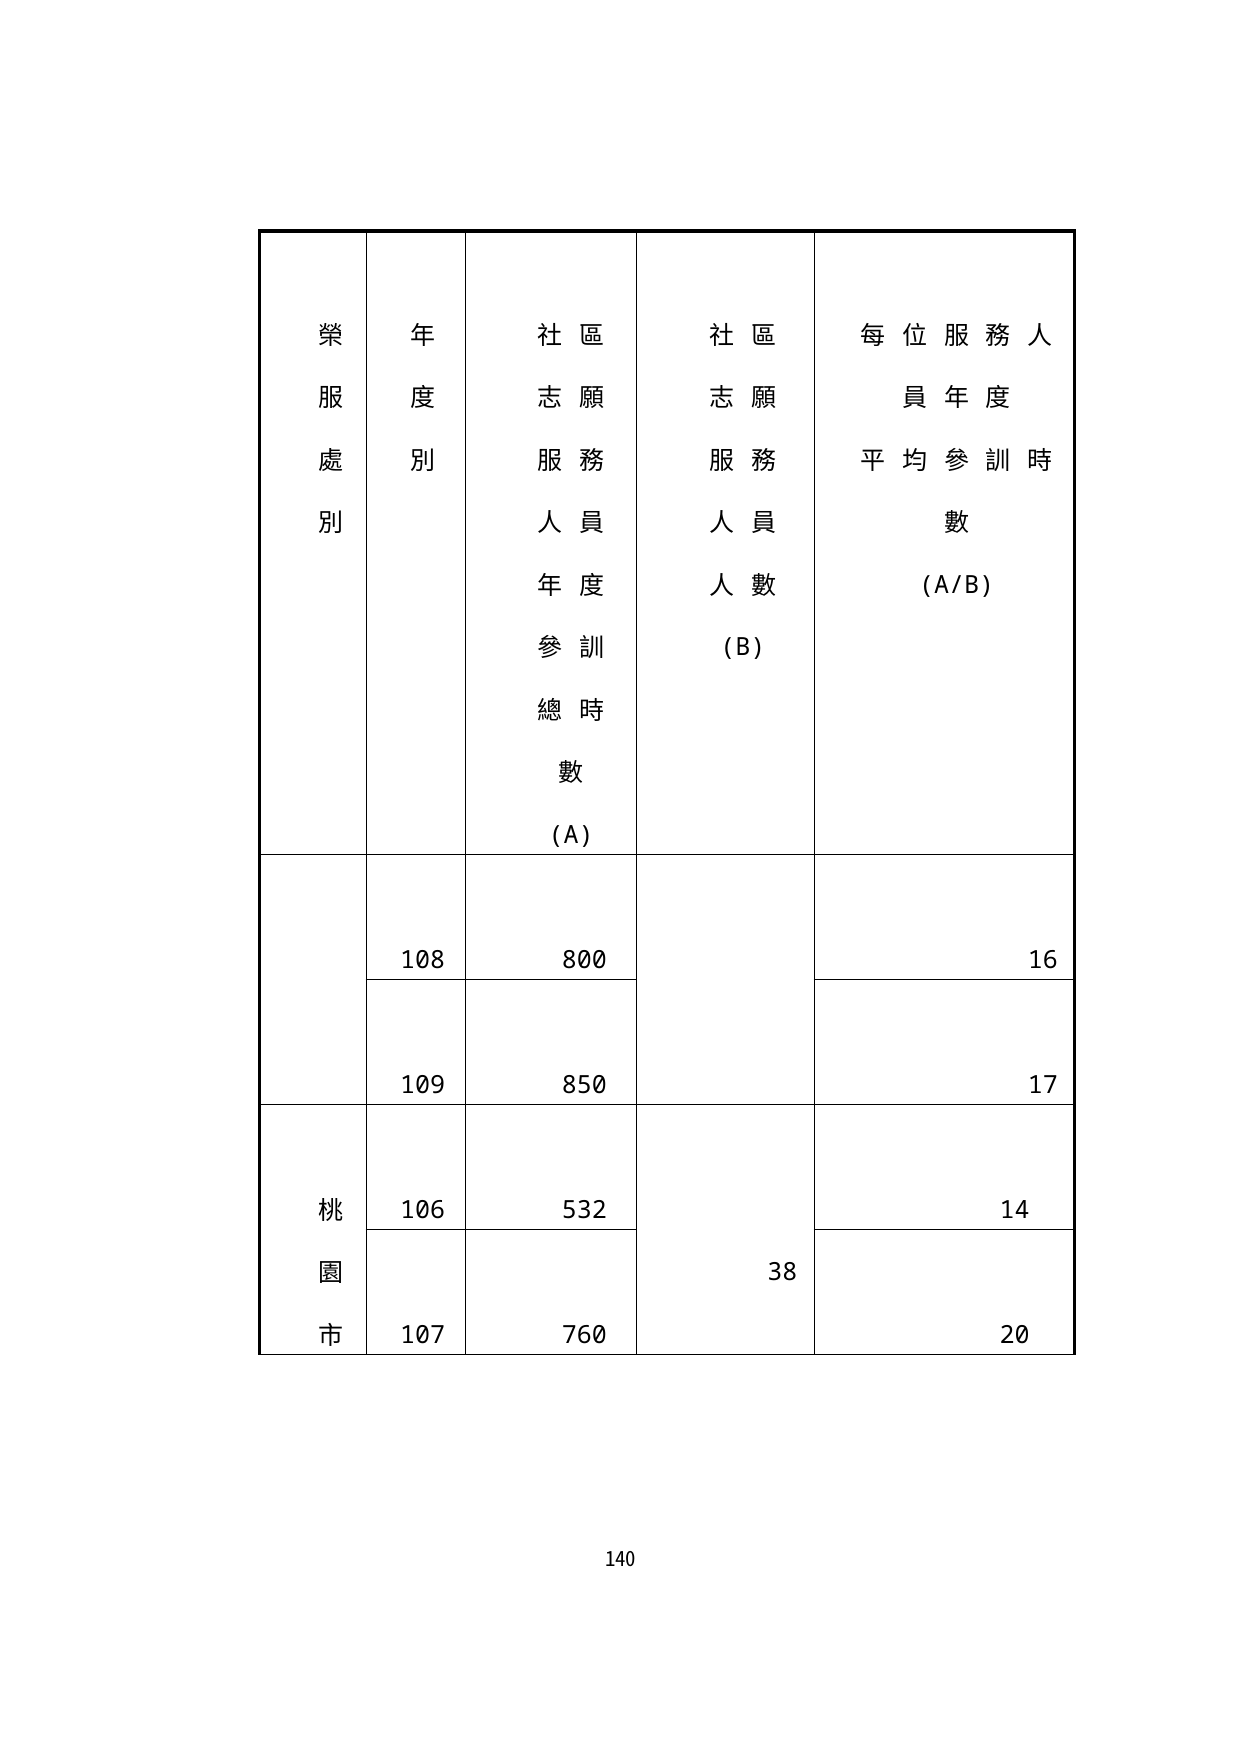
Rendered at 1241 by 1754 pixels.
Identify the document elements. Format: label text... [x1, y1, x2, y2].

table_cell 532 [466, 1105, 636, 1229]
table_header 社區志願 服務人員人數 (B) [637, 233, 814, 854]
table_cell 桃園市 [261, 1105, 366, 1354]
table_cell 760 [466, 1230, 636, 1354]
table_cell 106 [367, 1105, 465, 1229]
table_cell 38 [637, 1105, 814, 1354]
table_cell [637, 855, 814, 1104]
table_cell 800 [466, 855, 636, 979]
table_cell 20 [815, 1230, 1073, 1354]
table_cell 17 [815, 980, 1073, 1104]
table_cell 14 [815, 1105, 1073, 1229]
table_cell 108 [367, 855, 465, 979]
table_header 榮服 處別 [261, 233, 366, 854]
table_cell [261, 855, 366, 1104]
table_header 年度別 [367, 233, 465, 854]
table_header 每位服務人員年度 平均參訓時數 (A/B) [815, 233, 1073, 854]
table_cell 16 [815, 855, 1073, 979]
table_header 社區志願服務人員年度參訓總時數 (A) [466, 233, 636, 854]
table_cell 107 [367, 1230, 465, 1354]
table_cell 850 [466, 980, 636, 1104]
table_cell 109 [367, 980, 465, 1104]
